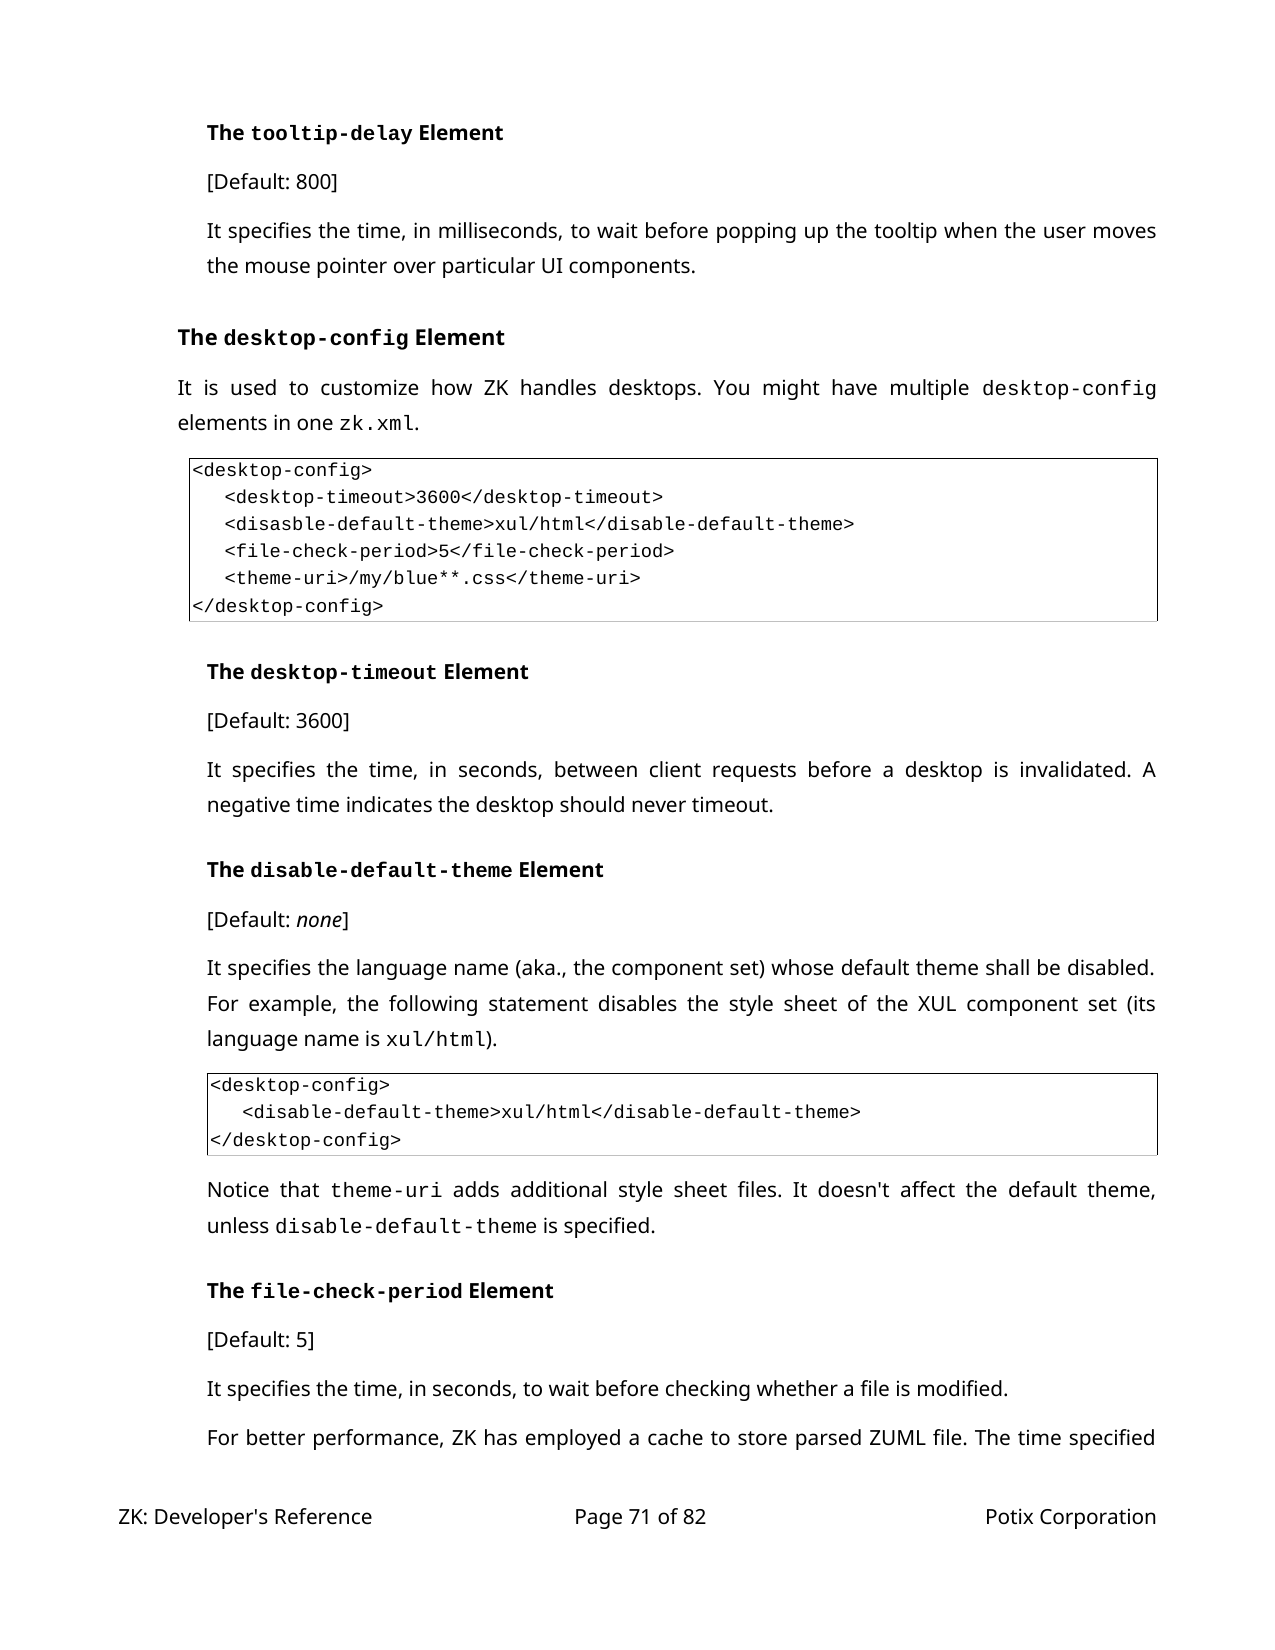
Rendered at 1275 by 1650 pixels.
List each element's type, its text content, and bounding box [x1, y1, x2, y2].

text [Default: none] [207, 905, 1157, 933]
text It is used to customize how ZK handles desktops. You might have multiple desktop-config elements in one zk.xml. [177, 373, 1157, 437]
text Notice that theme-uri adds additional style sheet files. It doesn't affect the default theme, unless disable-default-theme is specified. [207, 1175, 1157, 1239]
subtitle The desktop-config Element [177, 322, 1157, 352]
text <disable-default-theme>xul/html</disable-default-theme> [208, 1100, 1157, 1124]
text <desktop-config> [208, 1074, 1157, 1097]
text [Default: 3600] [207, 707, 1157, 735]
text It specifies the time, in seconds, between client requests before a desktop is invalidated. A negative time indicates the desktop should never timeout. [207, 755, 1157, 819]
text <disasble-default-theme>xul/html</disable-default-theme> [190, 512, 1157, 536]
subtitle The file-check-period Element [207, 1276, 1157, 1305]
text It specifies the time, in seconds, to wait before checking whether a file is modified. [207, 1374, 1157, 1402]
text It specifies the time, in milliseconds, to wait before popping up the tooltip when the user moves the mouse pointer over particular UI components. [207, 216, 1157, 279]
text <theme-uri>/my/blue**.css</theme-uri> [190, 566, 1157, 591]
text </desktop-config> [208, 1127, 1157, 1155]
text [Default: 5] [207, 1325, 1157, 1353]
subtitle The disable-default-theme Element [207, 856, 1157, 884]
subtitle The desktop-timeout Element [207, 657, 1157, 686]
text </desktop-config> [190, 593, 1157, 621]
subtitle The tooltip-delay Element [207, 118, 1157, 147]
text <desktop-config> [190, 459, 1157, 482]
text <desktop-timeout>3600</desktop-timeout> [190, 485, 1157, 509]
text It specifies the language name (aka., the component set) whose default theme shall be disabled. For example, the following statement disables the style sheet of the XUL component set (its language name is xul/html). [207, 953, 1157, 1052]
text For better performance, ZK has employed a cache to store parsed ZUML file. The time specified [207, 1423, 1157, 1451]
text <file-check-period>5</file-check-period> [190, 539, 1157, 563]
text [Default: 800] [207, 167, 1157, 196]
